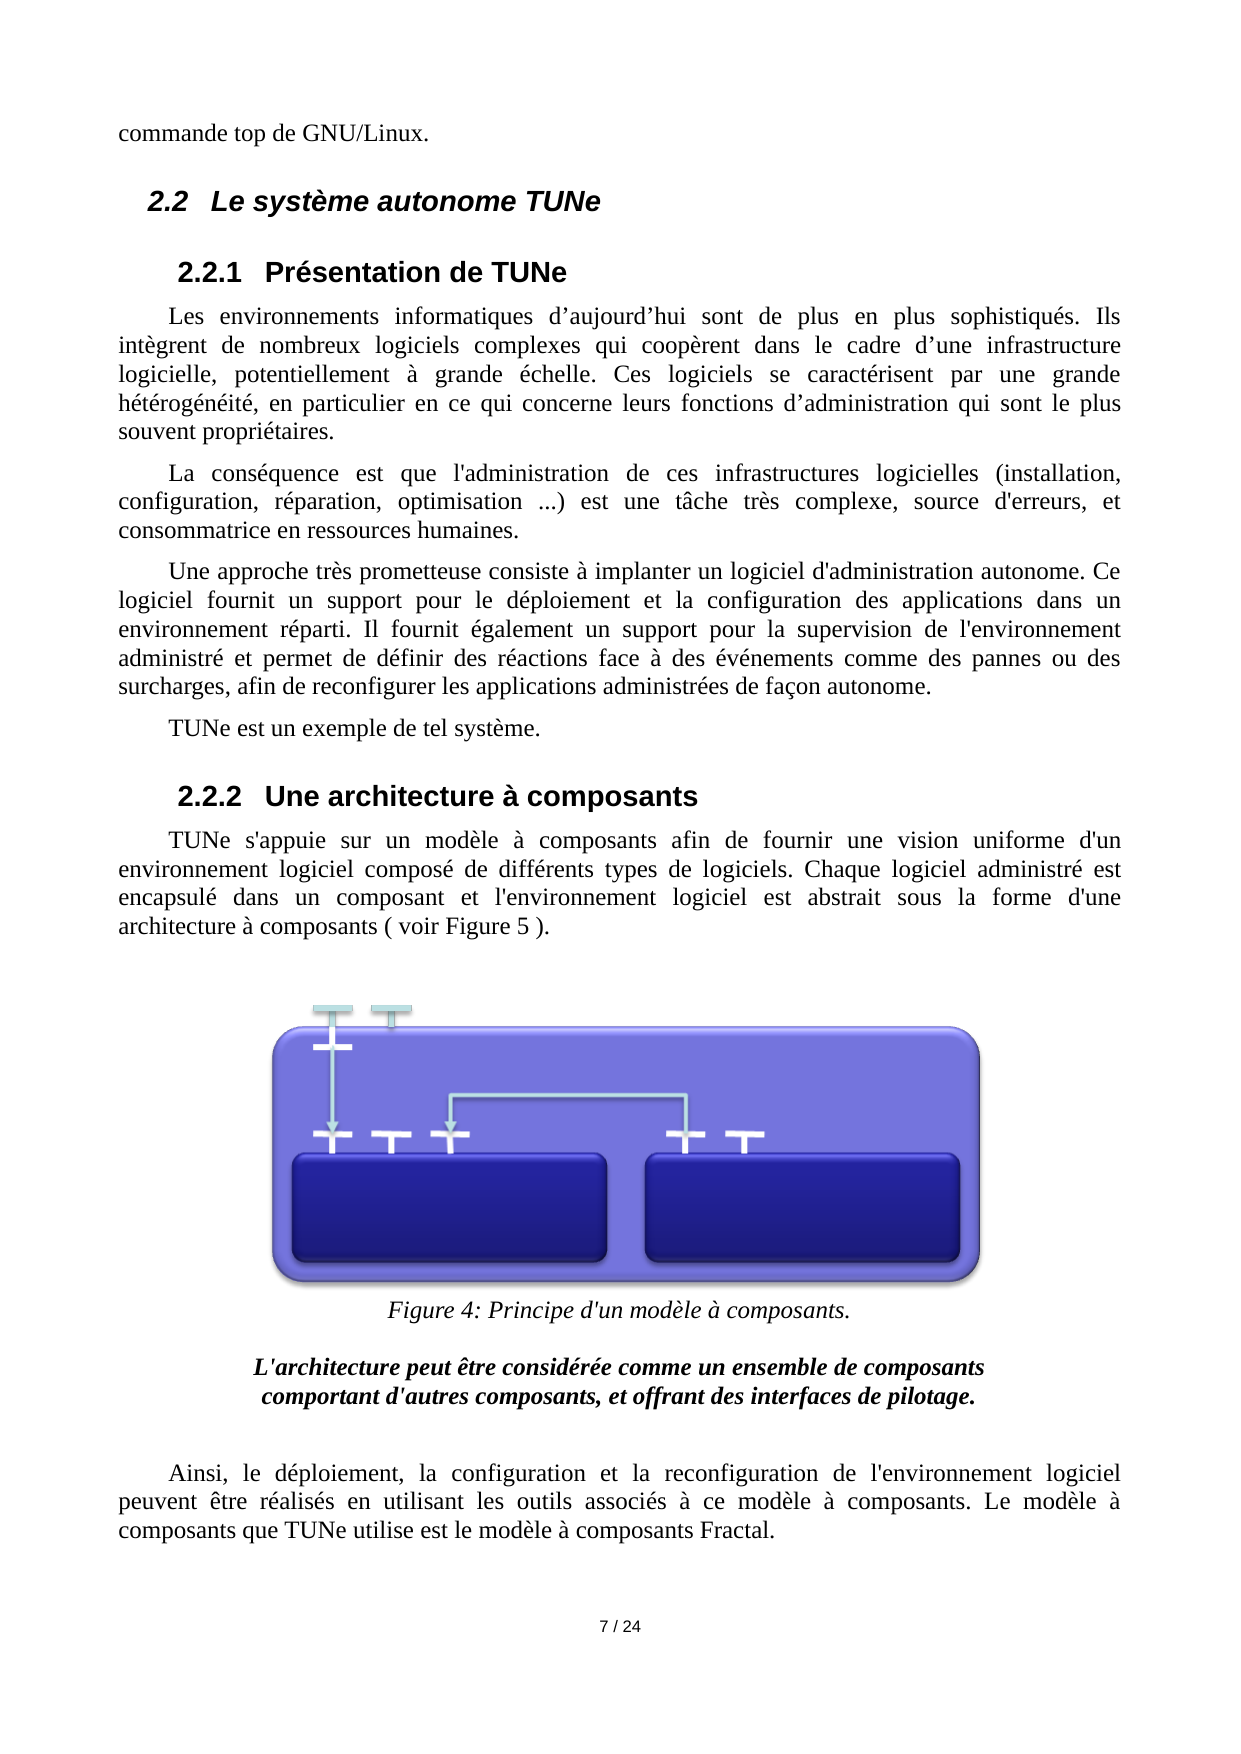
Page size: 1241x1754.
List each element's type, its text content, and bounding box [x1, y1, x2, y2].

subtitle Le système autonome TUNe [148, 184, 1122, 218]
text Une approche très prometteuse consiste à implanter un logiciel d'administration autonome. Ce logiciel fournit un support pour le déploiement et la configuration des applications dans un environnement réparti. Il fournit également un support pour la supervision de l'environnement administré et permet de définir des réactions face à des événements comme des pannes ou des surcharges, afin de reconfigurer les applications administrées de façon autonome. [118, 556, 1122, 700]
text TUNe s'appuie sur un modèle à composants afin de fournir une vision uniforme d'un environnement logiciel composé de différents types de logiciels. Chaque logiciel administré est encapsulé dans un composant et l'environnement logiciel est abstrait sous la forme d'une architecture à composants ( voir Figure 5 ). [118, 825, 1122, 940]
text Figure 4: Principe d'un modèle à composants. [253, 1295, 988, 1323]
text TUNe est un exemple de tel système. [118, 713, 1122, 741]
text commande top de GNU/Linux. [118, 118, 1122, 147]
text Ainsi, le déploiement, la configuration et la reconfiguration de l'environnement logiciel peuvent être réalisés en utilisant les outils associés à ce modèle à composants. Le modèle à composants que TUNe utilise est le modèle à composants Fractal. [118, 1458, 1122, 1544]
text L'architecture peut être considérée comme un ensemble de composants comportant d'autres composants, et offrant des interfaces de pilotage. [252, 1295, 988, 1410]
subtitle Une architecture à composants [177, 779, 1122, 812]
text [252, 989, 988, 1001]
picture [252, 1001, 988, 1295]
text La conséquence est que l'administration de ces infrastructures logicielles (installation, configuration, réparation, optimisation ...) est une tâche très complexe, source d'erreurs, et consommatrice en ressources humaines. [118, 458, 1122, 544]
text Les environnements informatiques d’aujourd’hui sont de plus en plus sophistiqués. Ils intègrent de nombreux logiciels complexes qui coopèrent dans le cadre d’une infrastructure logicielle, potentiellement à grande échelle. Ces logiciels se caractérisent par une grande hétérogénéité, en particulier en ce qui concerne leurs fonctions d’administration qui sont le plus souvent propriétaires. [118, 301, 1122, 445]
subtitle Présentation de TUNe [177, 255, 1122, 289]
